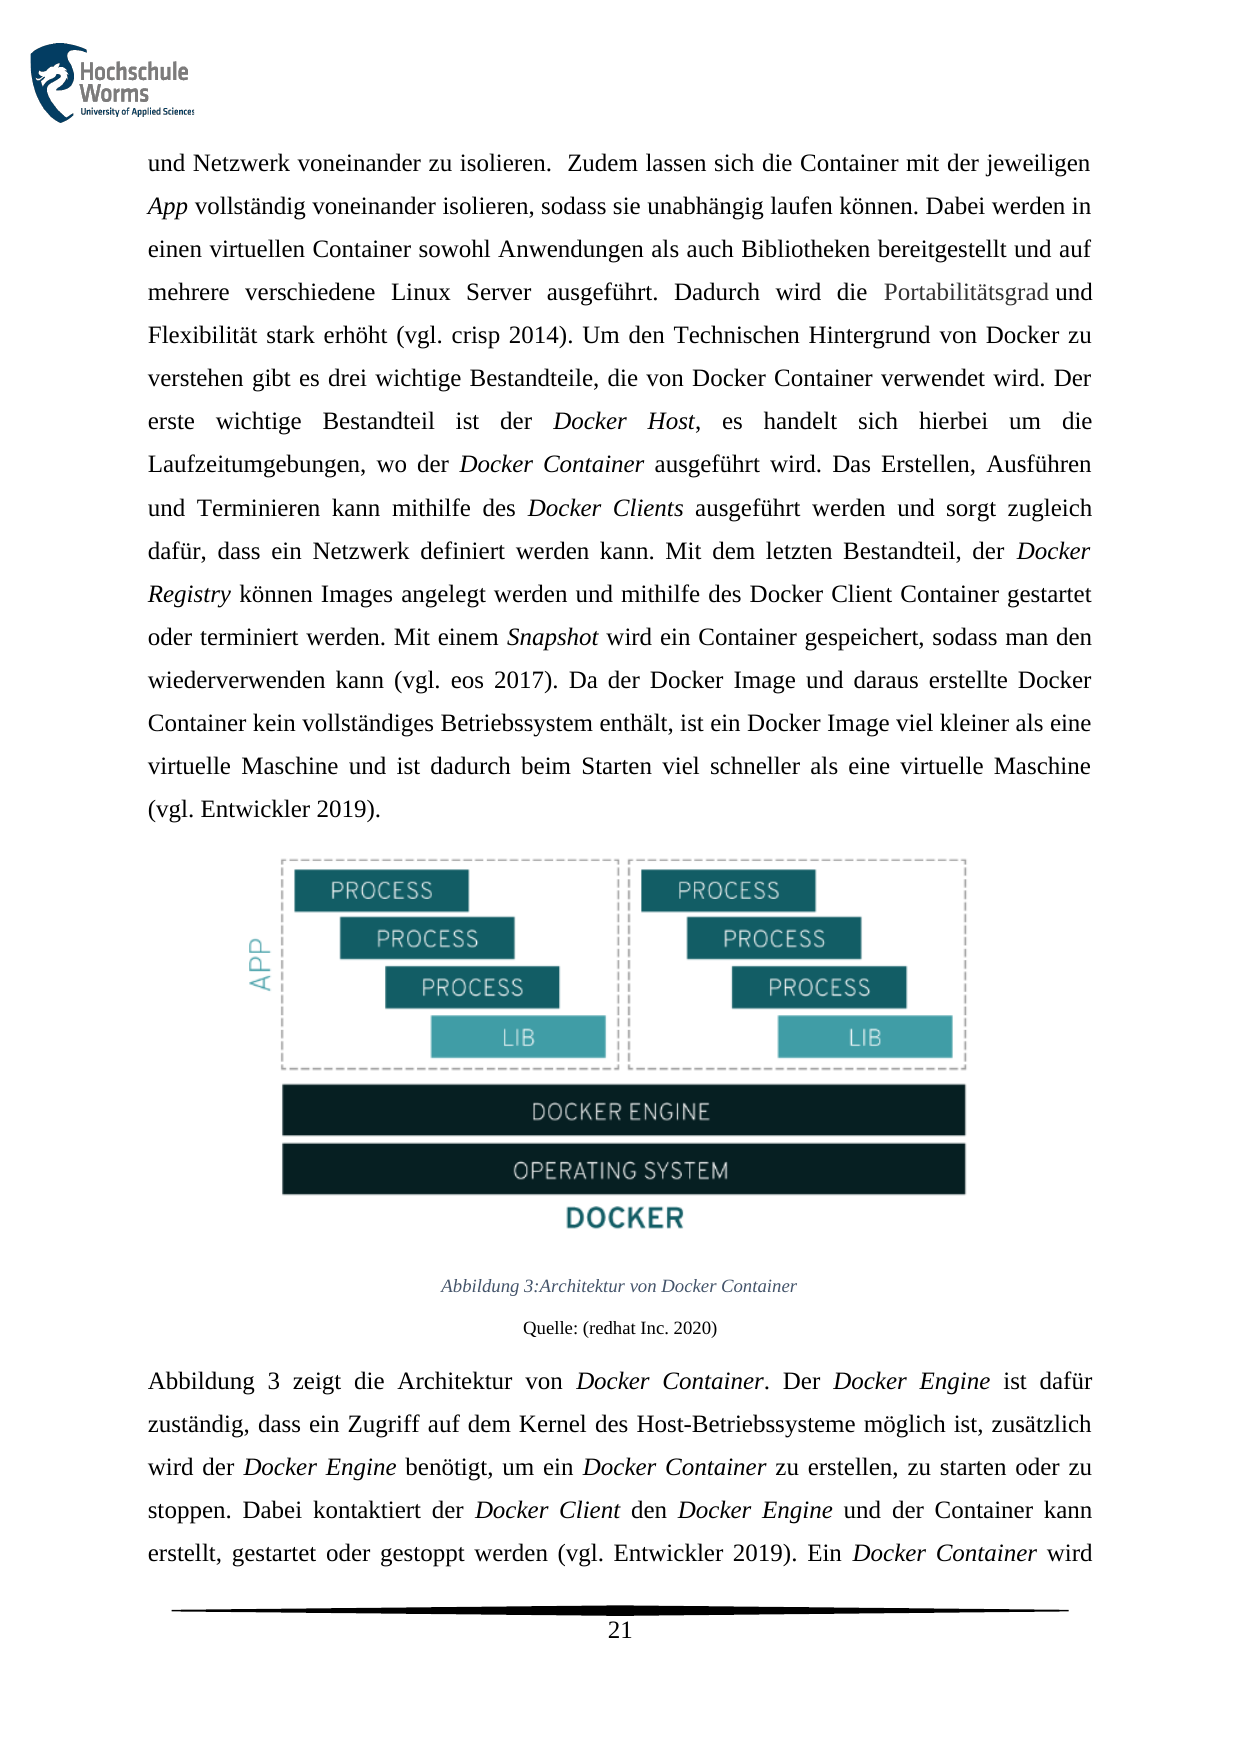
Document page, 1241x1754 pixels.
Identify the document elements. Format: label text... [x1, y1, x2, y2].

text und Netzwerk voneinander zu isolieren. Zudem lassen sich die Container mit der jeweiligen App vollständig voneinander isolieren, sodass sie unabhängig laufen können. Dabei werden in einen virtuellen Container sowohl Anwendungen als auch Bibliotheken bereitgestellt und auf mehrere verschiedene Linux Server ausgeführt. Dadurch wird die Portabilitätsgrad und Flexibilität stark erhöht (vgl. crisp 2014). Um den Technischen Hintergrund von Docker zu verstehen gibt es drei wichtige Bestandteile, die von Docker Container verwendet wird. Der erste wichtige Bestandteil ist der Docker Host, es handelt sich hierbei um die Laufzeitumgebungen, wo der Docker Container ausgeführt wird. Das Erstellen, Ausführen und Terminieren kann mithilfe des Docker Clients ausgeführt werden und sorgt zugleich dafür, dass ein Netzwerk definiert werden kann. Mit dem letzten Bestandteil, der Docker Registry können Images angelegt werden und mithilfe des Docker Client Container gestartet oder terminiert werden. Mit einem Snapshot wird ein Container gespeichert, sodass man den wiederverwenden kann (vgl. eos 2017). Da der Docker Image und daraus erstellte Docker Container kein vollständiges Betriebssystem enthält, ist ein Docker Image viel kleiner als eine virtuelle Maschine und ist dadurch beim Starten viel schneller als eine virtuelle Maschine (vgl. Entwickler 2019). [148, 148, 1092, 823]
text Abbildung 3 zeigt die Architektur von Docker Container. Der Docker Engine ist dafür zuständig, dass ein Zugriff auf dem Kernel des Host-Betriebssysteme möglich ist, zusätzlich wird der Docker Engine benötigt, um ein Docker Container zu erstellen, zu starten oder zu stoppen. Dabei kontaktiert der Docker Client den Docker Engine und der Container kann erstellt, gestartet oder gestoppt werden (vgl. Entwickler 2019). Ein Docker Container wird [148, 1366, 1092, 1567]
text Quelle: (redhat Inc. 2020) [148, 1317, 1092, 1339]
text Abbildung 3:Architektur von Docker Container [148, 1275, 1092, 1296]
